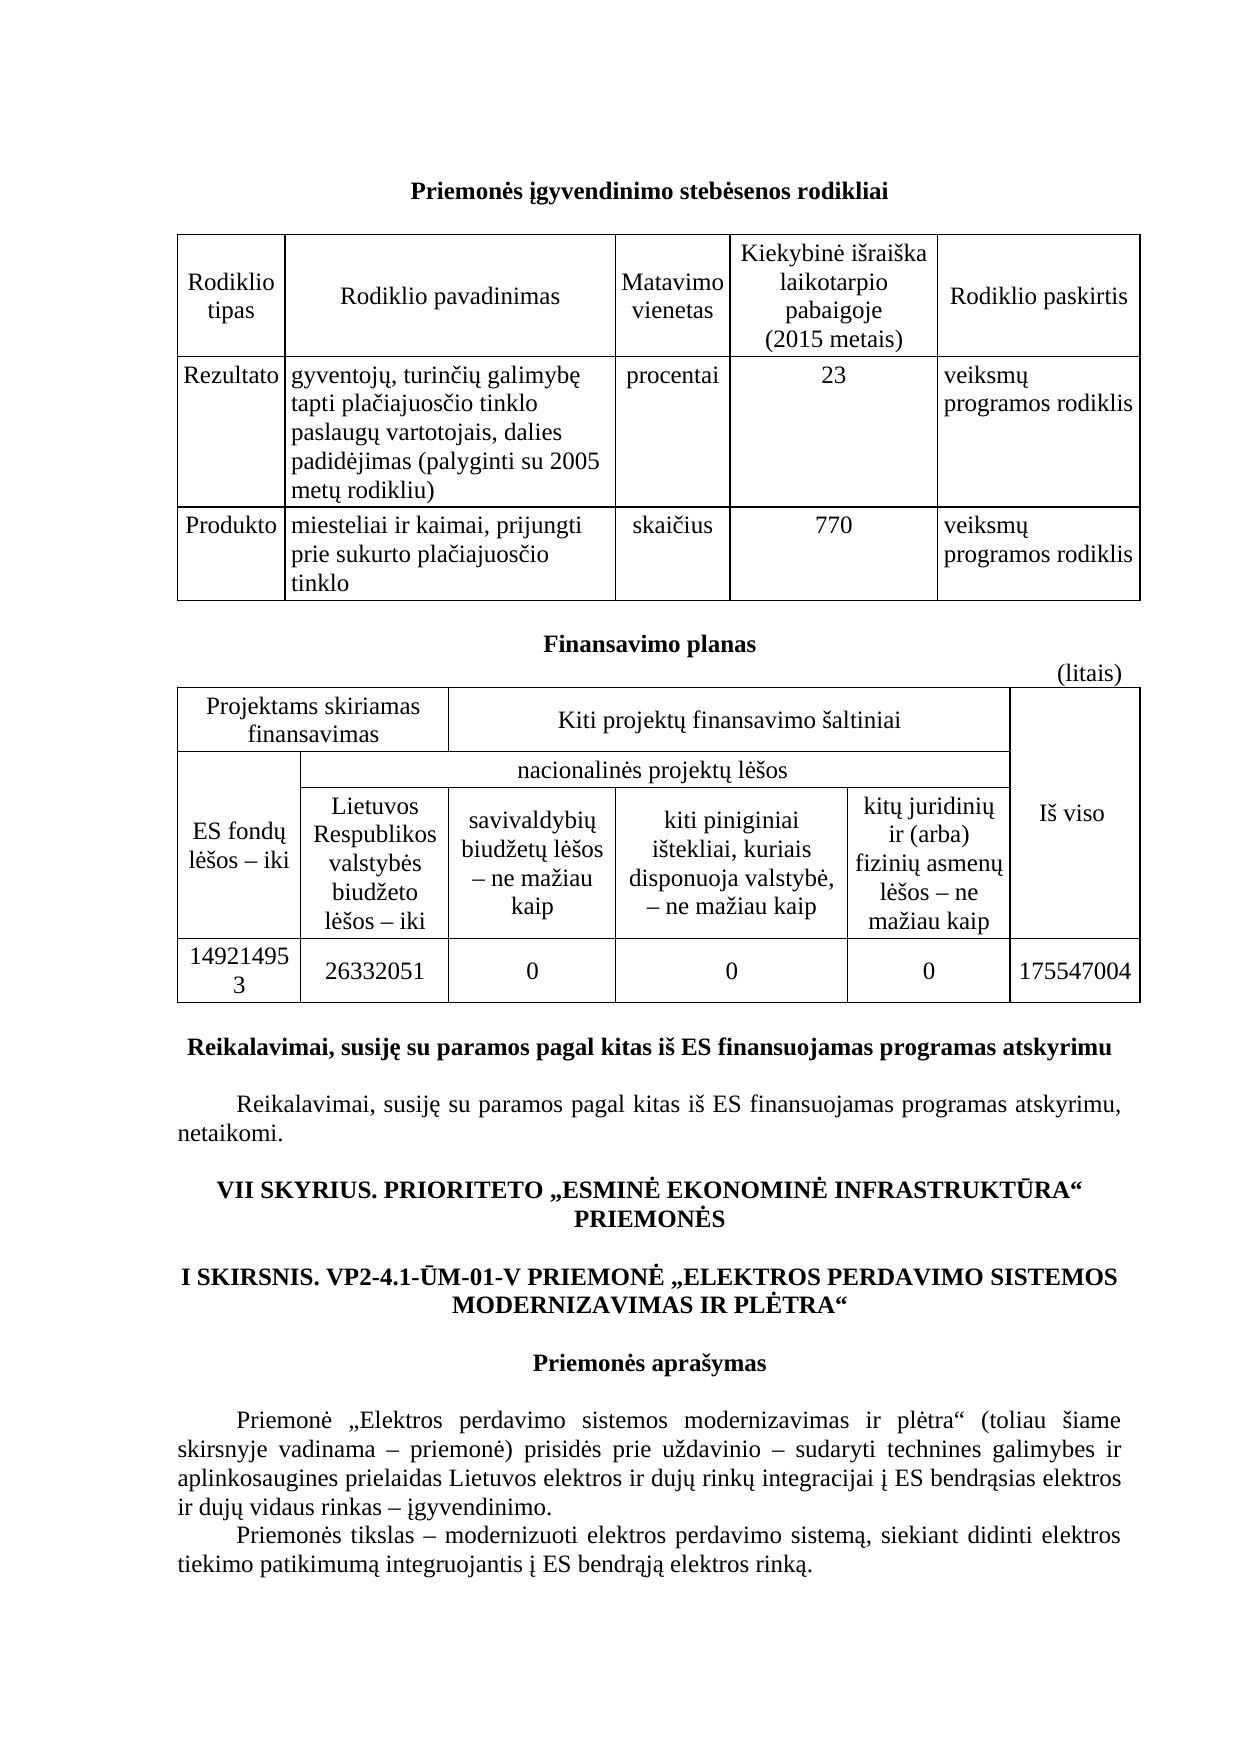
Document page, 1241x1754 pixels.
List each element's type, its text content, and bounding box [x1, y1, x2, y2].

table_header Kiekybinė išraiška laikotarpio pabaigoje (2015 metais) [731, 235, 937, 356]
table_cell savivaldybių biudžetų lėšos – ne mažiau kaip [449, 788, 615, 937]
table_cell 770 [731, 508, 937, 599]
table_cell procentai [616, 357, 729, 506]
table_cell Rezultato [178, 357, 284, 506]
text Priemonės įgyvendinimo stebėsenos rodikliai [177, 176, 1122, 205]
table_cell 149214953 [178, 939, 300, 1002]
text Priemonės aprašymas [177, 1348, 1122, 1377]
table_cell gyventojų, turinčių galimybę tapti plačiajuosčio tinklo paslaugų vartotojais, dalies padidėjimas (palyginti su 2005 metų rodikliu) [286, 357, 615, 506]
table_cell skaičius [616, 508, 729, 599]
text Finansavimo planas [177, 629, 1122, 658]
text Priemonė „Elektros perdavimo sistemos modernizavimas ir plėtra“ (toliau šiame skirsnyje vadinama – priemonė) prisidės prie uždavinio – sudaryti technines galimybes ir aplinkosaugines prielaidas Lietuvos elektros ir dujų rinkų integracijai į ES bendrąsias elektros ir dujų vidaus rinkas – įgyvendinimo. [177, 1405, 1122, 1520]
table_cell veiksmų programos rodiklis [938, 357, 1139, 506]
table_header Matavimo vienetas [616, 235, 729, 356]
table_cell nacionalinės projektų lėšos [301, 752, 1009, 787]
table_header Iš viso [1011, 688, 1139, 937]
table_cell kitų juridinių ir (arba) fizinių asmenų lėšos – ne mažiau kaip [848, 788, 1009, 937]
table_cell 0 [616, 939, 847, 1002]
table_cell ES fondų lėšos – iki [178, 752, 300, 937]
text I SKIRSNIS. VP2-4.1-ŪM-01-V PRIEMONĖ „Elektros perdavimo sistemos modernizavimas ir plėtra“ [177, 1262, 1122, 1319]
text (litais) [177, 658, 1122, 687]
table_cell Produkto [178, 508, 284, 599]
table_header Rodiklio pavadinimas [286, 235, 615, 356]
table_cell 175547004 [1011, 939, 1139, 1002]
text Reikalavimai, susiję su paramos pagal kitas iš ES finansuojamas programas atskyrimu [177, 1032, 1122, 1060]
table_cell 0 [848, 939, 1009, 1002]
table_header Rodiklio paskirtis [938, 235, 1139, 356]
table_cell 23 [731, 357, 937, 506]
table_cell 26332051 [301, 939, 448, 1002]
table_cell Lietuvos Respublikos valstybės biudžeto lėšos – iki [301, 788, 448, 937]
table_header Projektams skiriamas finansavimas [178, 688, 448, 751]
table_header Rodiklio tipas [178, 235, 284, 356]
text Priemonės tikslas – modernizuoti elektros perdavimo sistemą, siekiant didinti elektros tiekimo patikimumą integruojantis į ES bendrąją elektros rinką. [177, 1520, 1122, 1578]
table_cell miesteliai ir kaimai, prijungti prie sukurto plačiajuosčio tinklo [286, 508, 615, 599]
text VII SKYRIUS. PRIORITETO „ESMINĖ EKONOMINĖ INFRASTRUKTŪRA“ PRIEMONĖS [177, 1175, 1122, 1233]
table_header Kiti projektų finansavimo šaltiniai [449, 688, 1009, 751]
table_cell kiti piniginiai ištekliai, kuriais disponuoja valstybė, – ne mažiau kaip [616, 788, 847, 937]
table_cell veiksmų programos rodiklis [938, 508, 1139, 599]
table_cell 0 [449, 939, 615, 1002]
text Reikalavimai, susiję su paramos pagal kitas iš ES finansuojamas programas atskyrimu, netaikomi. [177, 1089, 1122, 1147]
